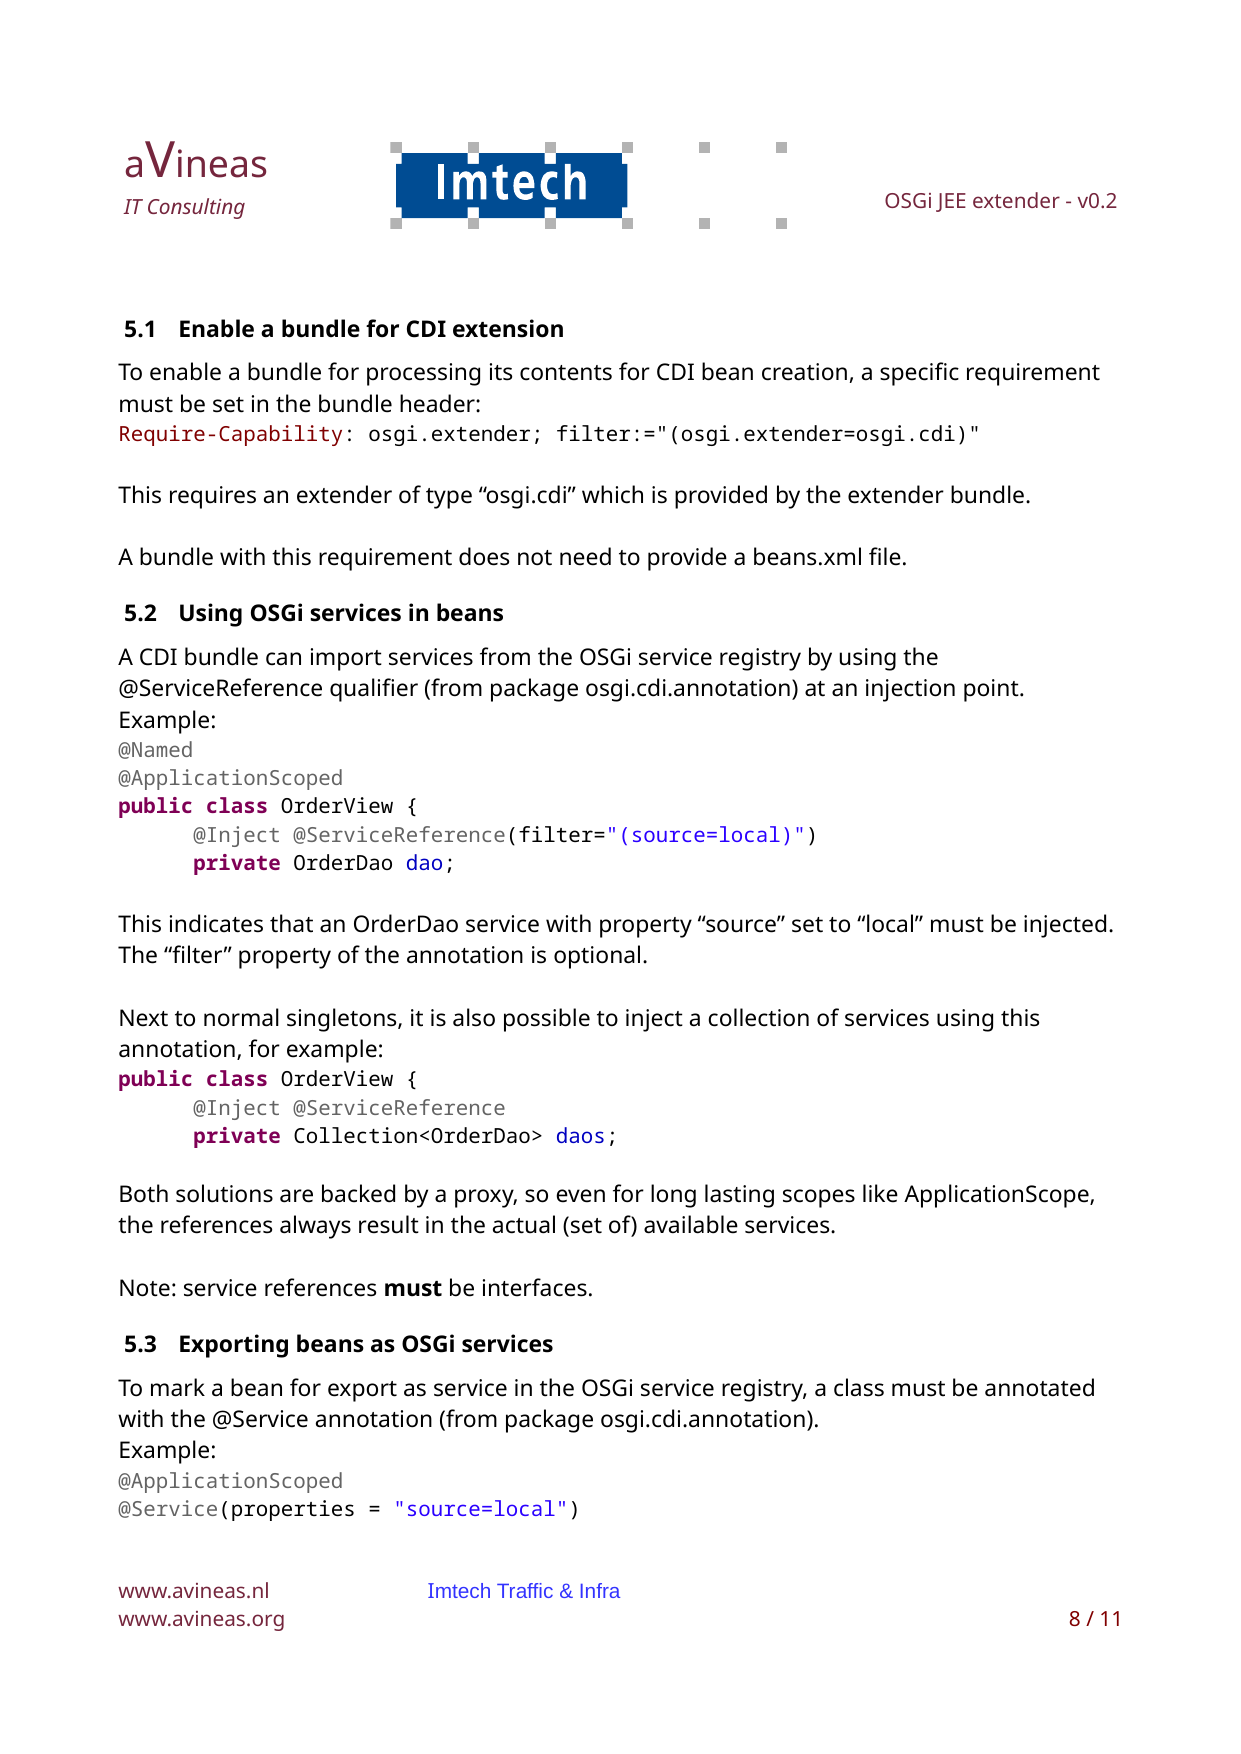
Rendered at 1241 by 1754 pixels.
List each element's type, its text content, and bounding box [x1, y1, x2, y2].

text A bundle with this requirement does not need to provide a beans.xml file. [118, 541, 1122, 572]
text private OrderDao dao; [118, 848, 1122, 877]
text private Collection<OrderDao> daos; [118, 1121, 1122, 1150]
text @Inject @ServiceReference(filter="(source=local)") [118, 820, 1122, 848]
subtitle Enable a bundle for CDI extension [118, 313, 1122, 344]
text @ApplicationScoped [118, 1466, 1122, 1494]
text @Service(properties = "source=local") [118, 1494, 1122, 1523]
text @ApplicationScoped [118, 763, 1122, 792]
text @Named [118, 735, 1122, 763]
text This requires an extender of type “osgi.cdi” which is provided by the extender bundle. [118, 478, 1122, 510]
subtitle Using OSGi services in beans [118, 597, 1122, 628]
text This indicates that an OrderDao service with property “source” set to “local” must be injected. The “filter” property of the annotation is optional. [118, 908, 1122, 971]
text Note: service references must be interfaces. [118, 1272, 1122, 1303]
text public class OrderView { [118, 792, 1122, 820]
text To enable a bundle for processing its contents for CDI bean creation, a specific requirement must be set in the bundle header: [118, 356, 1122, 419]
text Example: [118, 1434, 1122, 1466]
subtitle Exporting beans as OSGi services [118, 1328, 1122, 1359]
text Next to normal singletons, it is also possible to inject a collection of services using this annotation, for example: [118, 1002, 1122, 1064]
text To mark a bean for export as service in the OSGi service registry, a class must be annotated with the @Service annotation (from package osgi.cdi.annotation). [118, 1372, 1122, 1434]
text public class OrderView { [118, 1064, 1122, 1093]
text A CDI bundle can import services from the OSGi service registry by using the @ServiceReference qualifier (from package osgi.cdi.annotation) at an injection point. Example: [118, 641, 1122, 735]
text Both solutions are backed by a proxy, so even for long lasting scopes like ApplicationScope, the references always result in the actual (set of) available services. [118, 1178, 1122, 1241]
text Require-Capability: osgi.extender; filter:="(osgi.extender=osgi.cdi)" [118, 419, 1122, 447]
text @Inject @ServiceReference [118, 1093, 1122, 1121]
